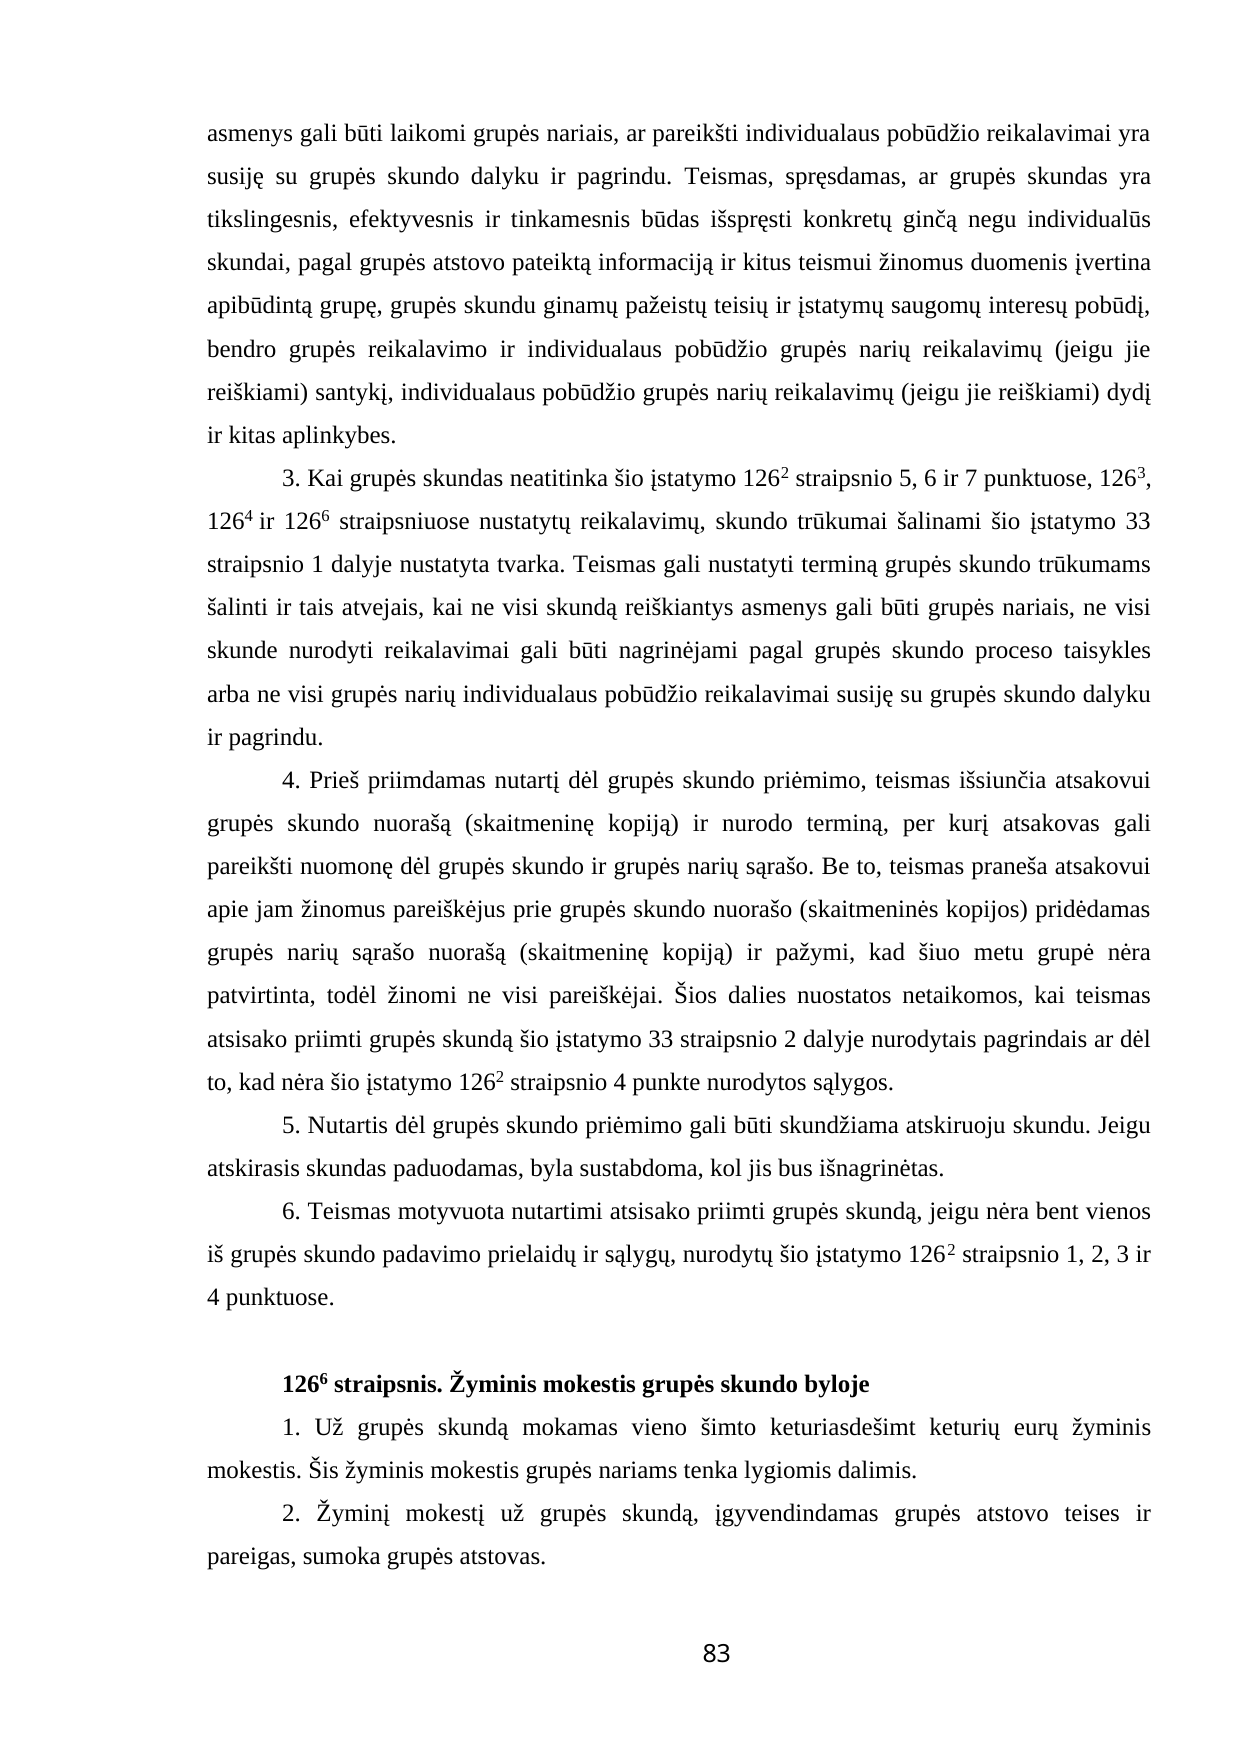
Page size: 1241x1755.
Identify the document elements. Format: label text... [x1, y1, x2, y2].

text 2. Žyminį mokestį už grupės skundą, įgyvendindamas grupės atstovo teises ir pareigas, sumoka grupės atstovas. [207, 1498, 1152, 1570]
text 6. Teismas motyvuota nutartimi atsisako priimti grupės skundą, jeigu nėra bent vienos iš grupės skundo padavimo prielaidų ir sąlygų, nurodytų šio įstatymo 1262 straipsnio 1, 2, 3 ir 4 punktuose. [207, 1196, 1152, 1311]
text 4. Prieš priimdamas nutartį dėl grupės skundo priėmimo, teismas išsiunčia atsakovui grupės skundo nuorašą (skaitmeninę kopiją) ir nurodo terminą, per kurį atsakovas gali pareikšti nuomonę dėl grupės skundo ir grupės narių sąrašo. Be to, teismas praneša atsakovui apie jam žinomus pareiškėjus prie grupės skundo nuorašo (skaitmeninės kopijos) pridėdamas grupės narių sąrašo nuorašą (skaitmeninę kopiją) ir pažymi, kad šiuo metu grupė nėra patvirtinta, todėl žinomi ne visi pareiškėjai. Šios dalies nuostatos netaikomos, kai teismas atsisako priimti grupės skundą šio įstatymo 33 straipsnio 2 dalyje nurodytais pagrindais ar dėl to, kad nėra šio įstatymo 1262 straipsnio 4 punkte nurodytos sąlygos. [207, 765, 1152, 1096]
text 3. Kai grupės skundas neatitinka šio įstatymo 1262 straipsnio 5, 6 ir 7 punktuose, 1263, 1264 ir 1266 straipsniuose nustatytų reikalavimų, skundo trūkumai šalinami šio įstatymo 33 straipsnio 1 dalyje nustatyta tvarka. Teismas gali nustatyti terminą grupės skundo trūkumams šalinti ir tais atvejais, kai ne visi skundą reiškiantys asmenys gali būti grupės nariais, ne visi skunde nurodyti reikalavimai gali būti nagrinėjami pagal grupės skundo proceso taisykles arba ne visi grupės narių individualaus pobūdžio reikalavimai susiję su grupės skundo dalyku ir pagrindu. [207, 463, 1152, 751]
text 1. Už grupės skundą mokamas vieno šimto keturiasdešimt keturių eurų žyminis mokestis. Šis žyminis mokestis grupės nariams tenka lygiomis dalimis. [207, 1412, 1152, 1484]
text 5. Nutartis dėl grupės skundo priėmimo gali būti skundžiama atskiruoju skundu. Jeigu atskirasis skundas paduodamas, byla sustabdoma, kol jis bus išnagrinėtas. [207, 1110, 1152, 1182]
text asmenys gali būti laikomi grupės nariais, ar pareikšti individualaus pobūdžio reikalavimai yra susiję su grupės skundo dalyku ir pagrindu. Teismas, spręsdamas, ar grupės skundas yra tikslingesnis, efektyvesnis ir tinkamesnis būdas išspręsti konkretų ginčą negu individualūs skundai, pagal grupės atstovo pateiktą informaciją ir kitus teismui žinomus duomenis įvertina apibūdintą grupę, grupės skundu ginamų pažeistų teisių ir įstatymų saugomų interesų pobūdį, bendro grupės reikalavimo ir individualaus pobūdžio grupės narių reikalavimų (jeigu jie reiškiami) santykį, individualaus pobūdžio grupės narių reikalavimų (jeigu jie reiškiami) dydį ir kitas aplinkybes. [207, 118, 1152, 449]
text 1266 straipsnis. Žyminis mokestis grupės skundo byloje [207, 1369, 1152, 1397]
